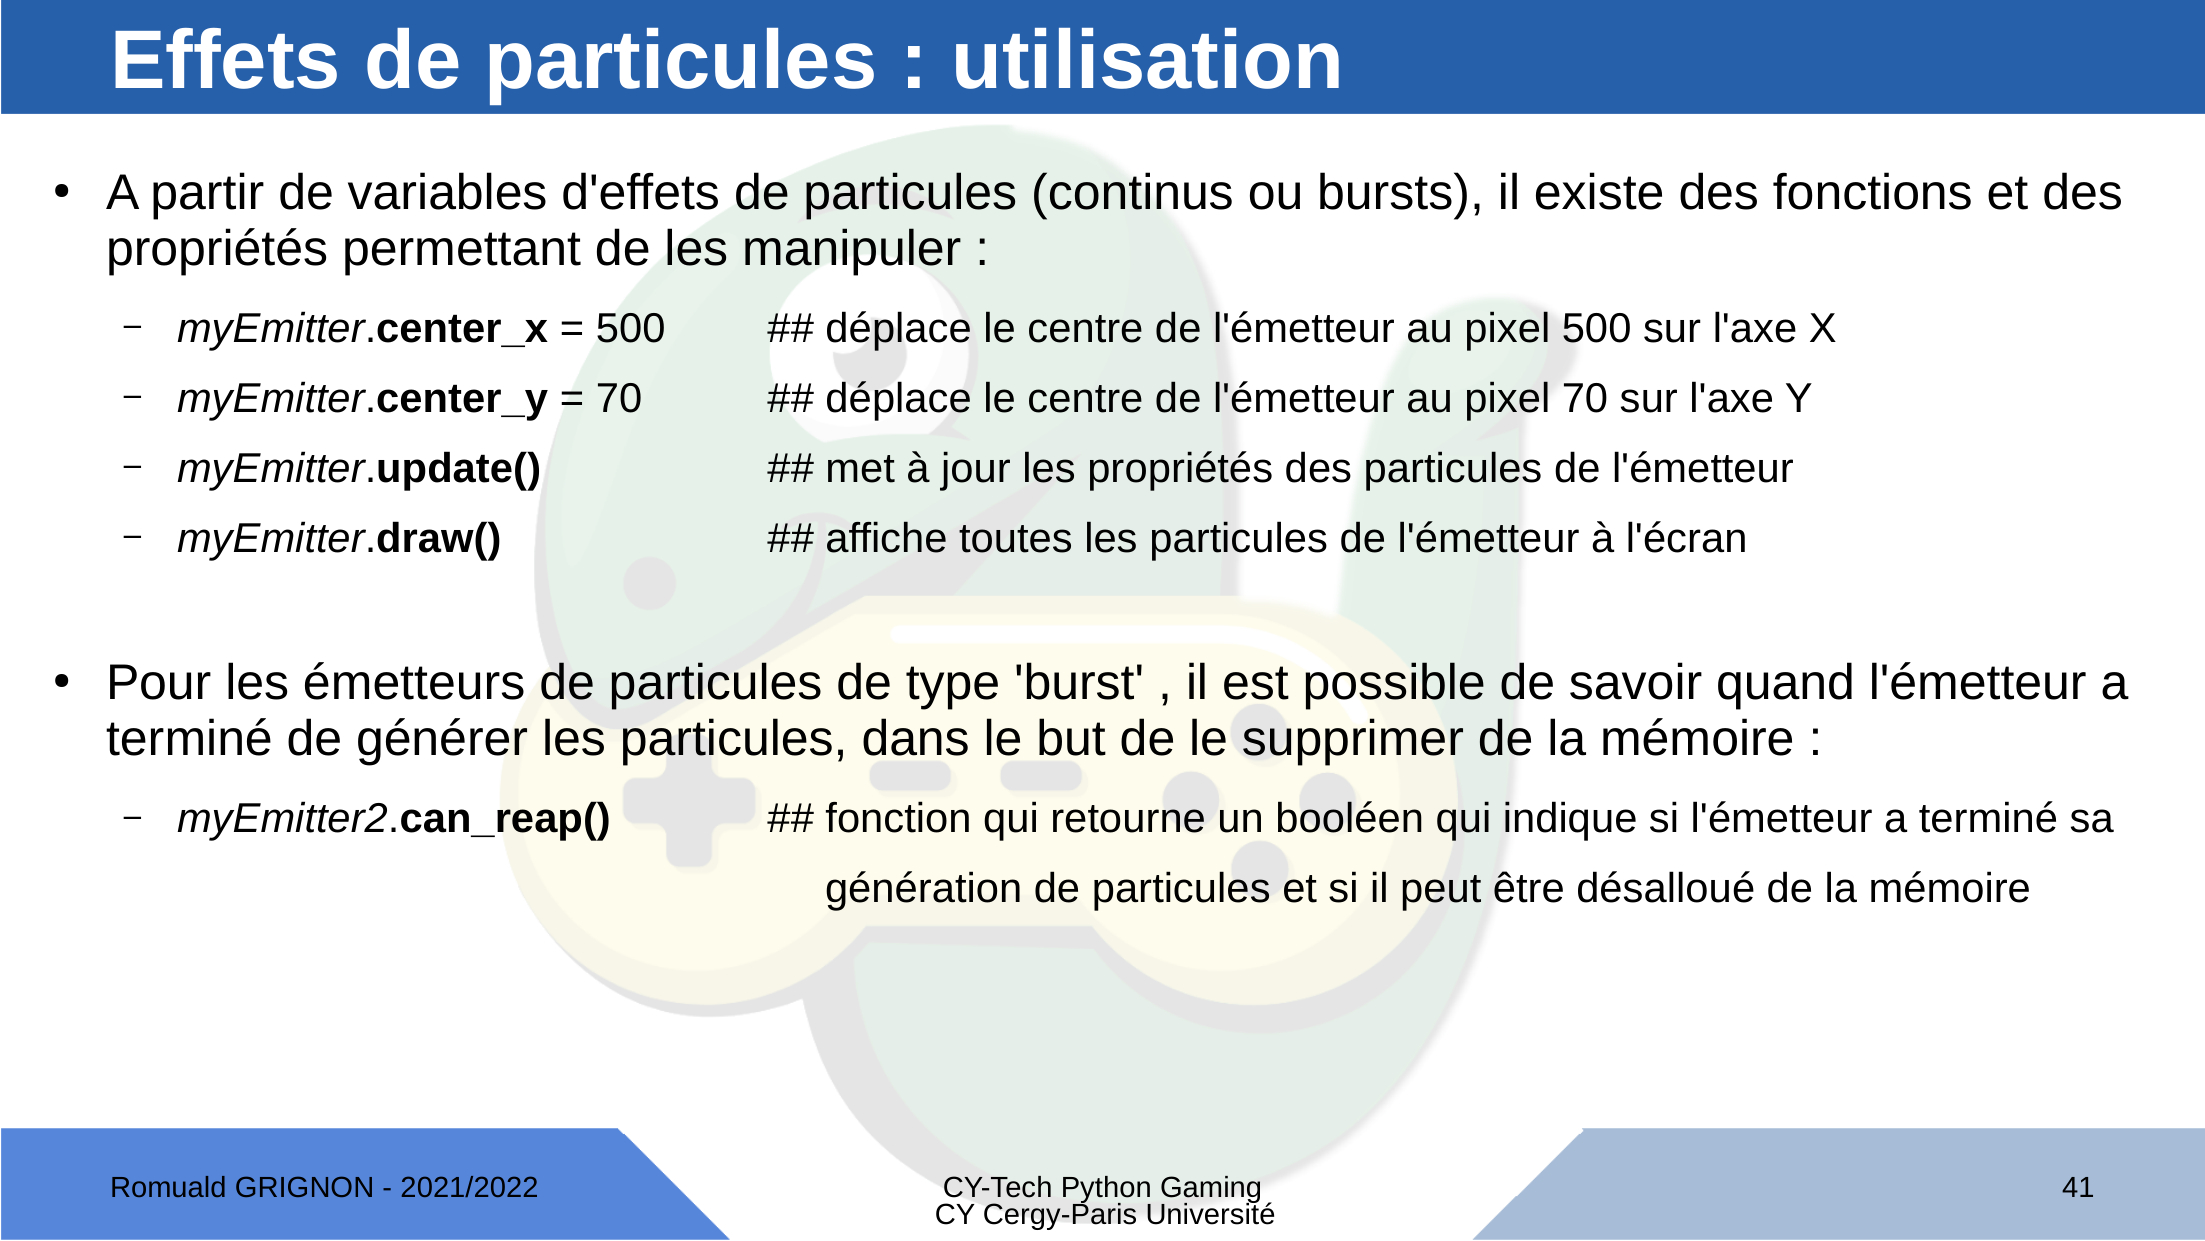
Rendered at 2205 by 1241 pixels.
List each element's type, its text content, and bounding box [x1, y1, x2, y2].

title Effets de particules : utilisation [110, 49, 2095, 235]
picture [0, 0, 2205, 1241]
list A partir de variables d'effets de particules (continus ou bursts), il existe des fonctions et des propriétés permettant de les manipuler : myEmitter.center_x = 500 ## déplace le centre de l'émetteur au pixel 500 sur l'axe X myEmitter.center_y = 70 ## déplace le centre de l'émetteur au pixel 70 sur l'axe Y myEmitter.update() ## met à jour les propriétés des particules de l'émetteur myEmitter.draw() ## affiche toutes les particules de l'émetteur à l'écran Pour les émetteurs de particules de type 'burst' , il est possible de savoir quand l'émetteur a terminé de générer les particules, dans le but de le supprimer de la mémoire : myEmitter2.can_reap() ## fonction qui retourne un booléen qui indique si l'émetteur a terminé sa génération de particules et si il peut être désalloué de la mémoire [35, 235, 2186, 921]
